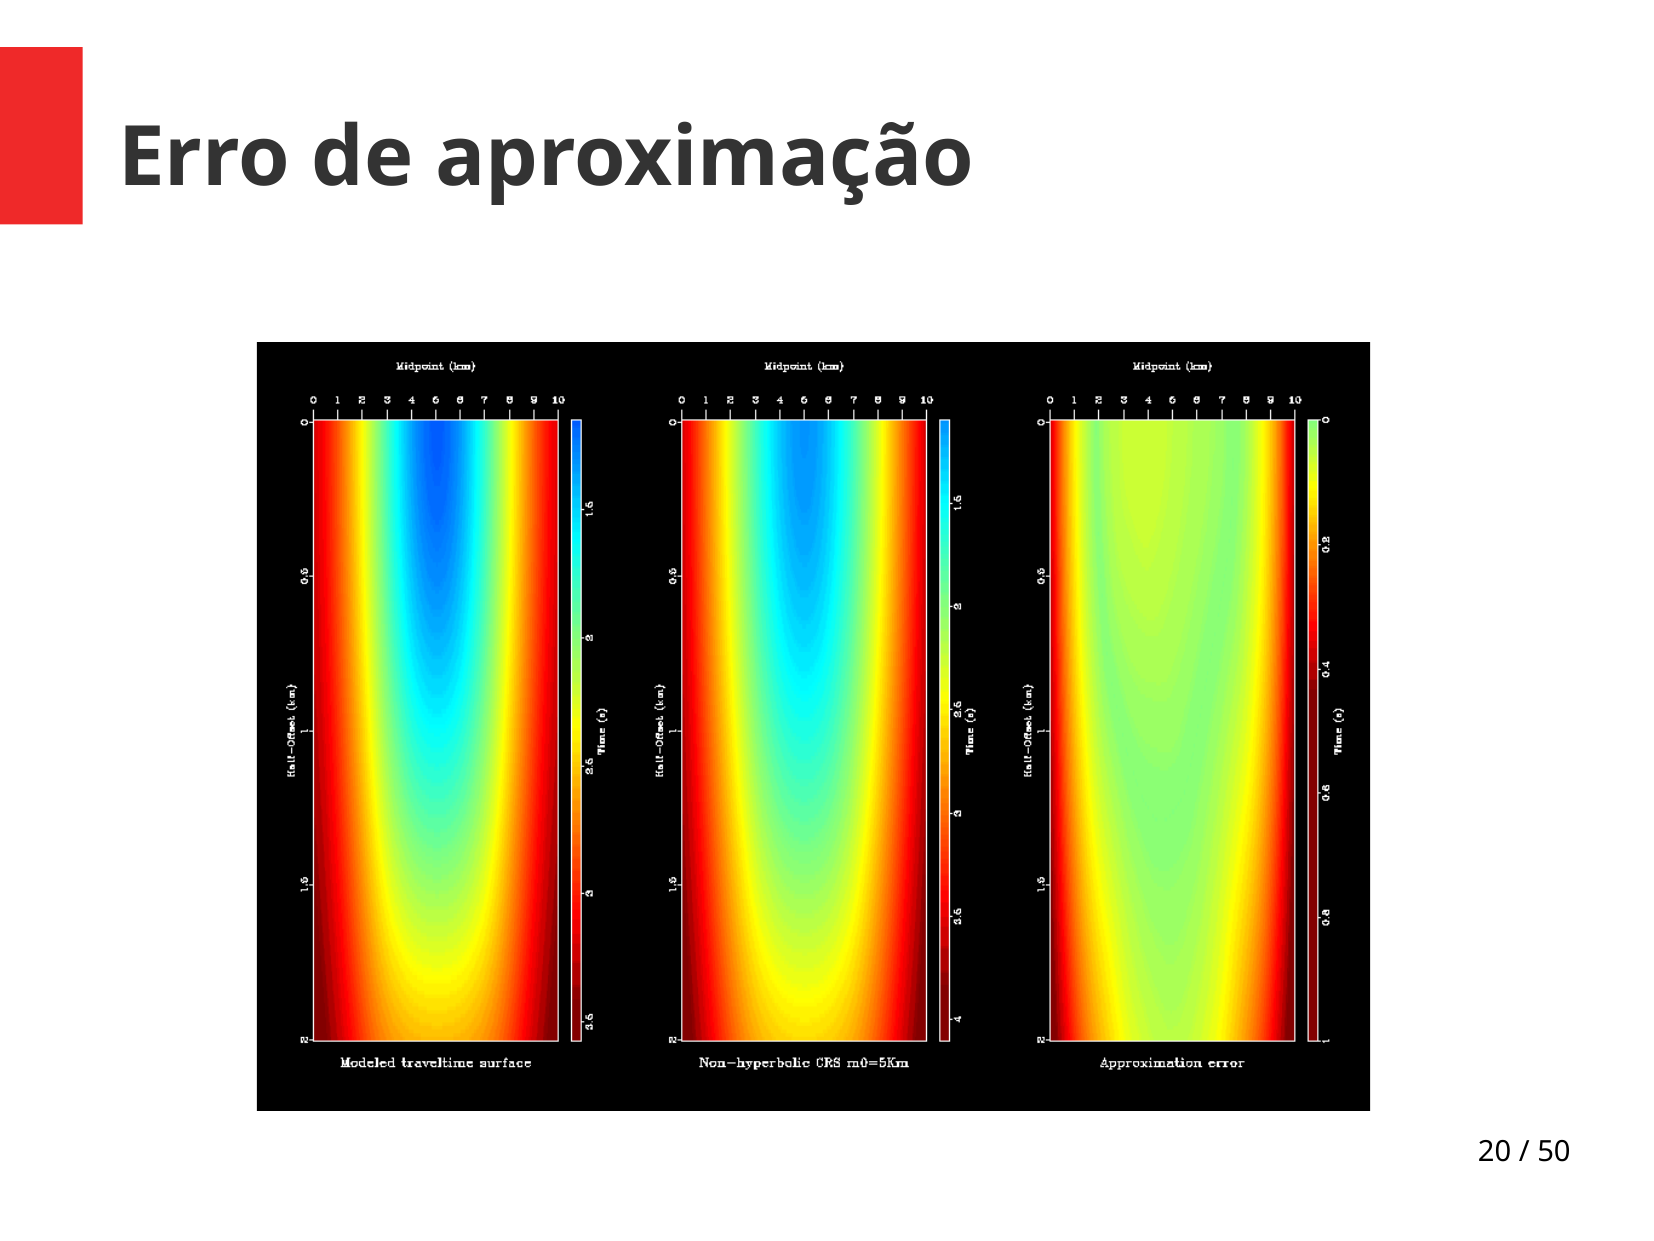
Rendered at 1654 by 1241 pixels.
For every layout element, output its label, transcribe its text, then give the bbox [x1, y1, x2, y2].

picture [256, 342, 1371, 1111]
title Erro de aproximação [118, 49, 1571, 257]
